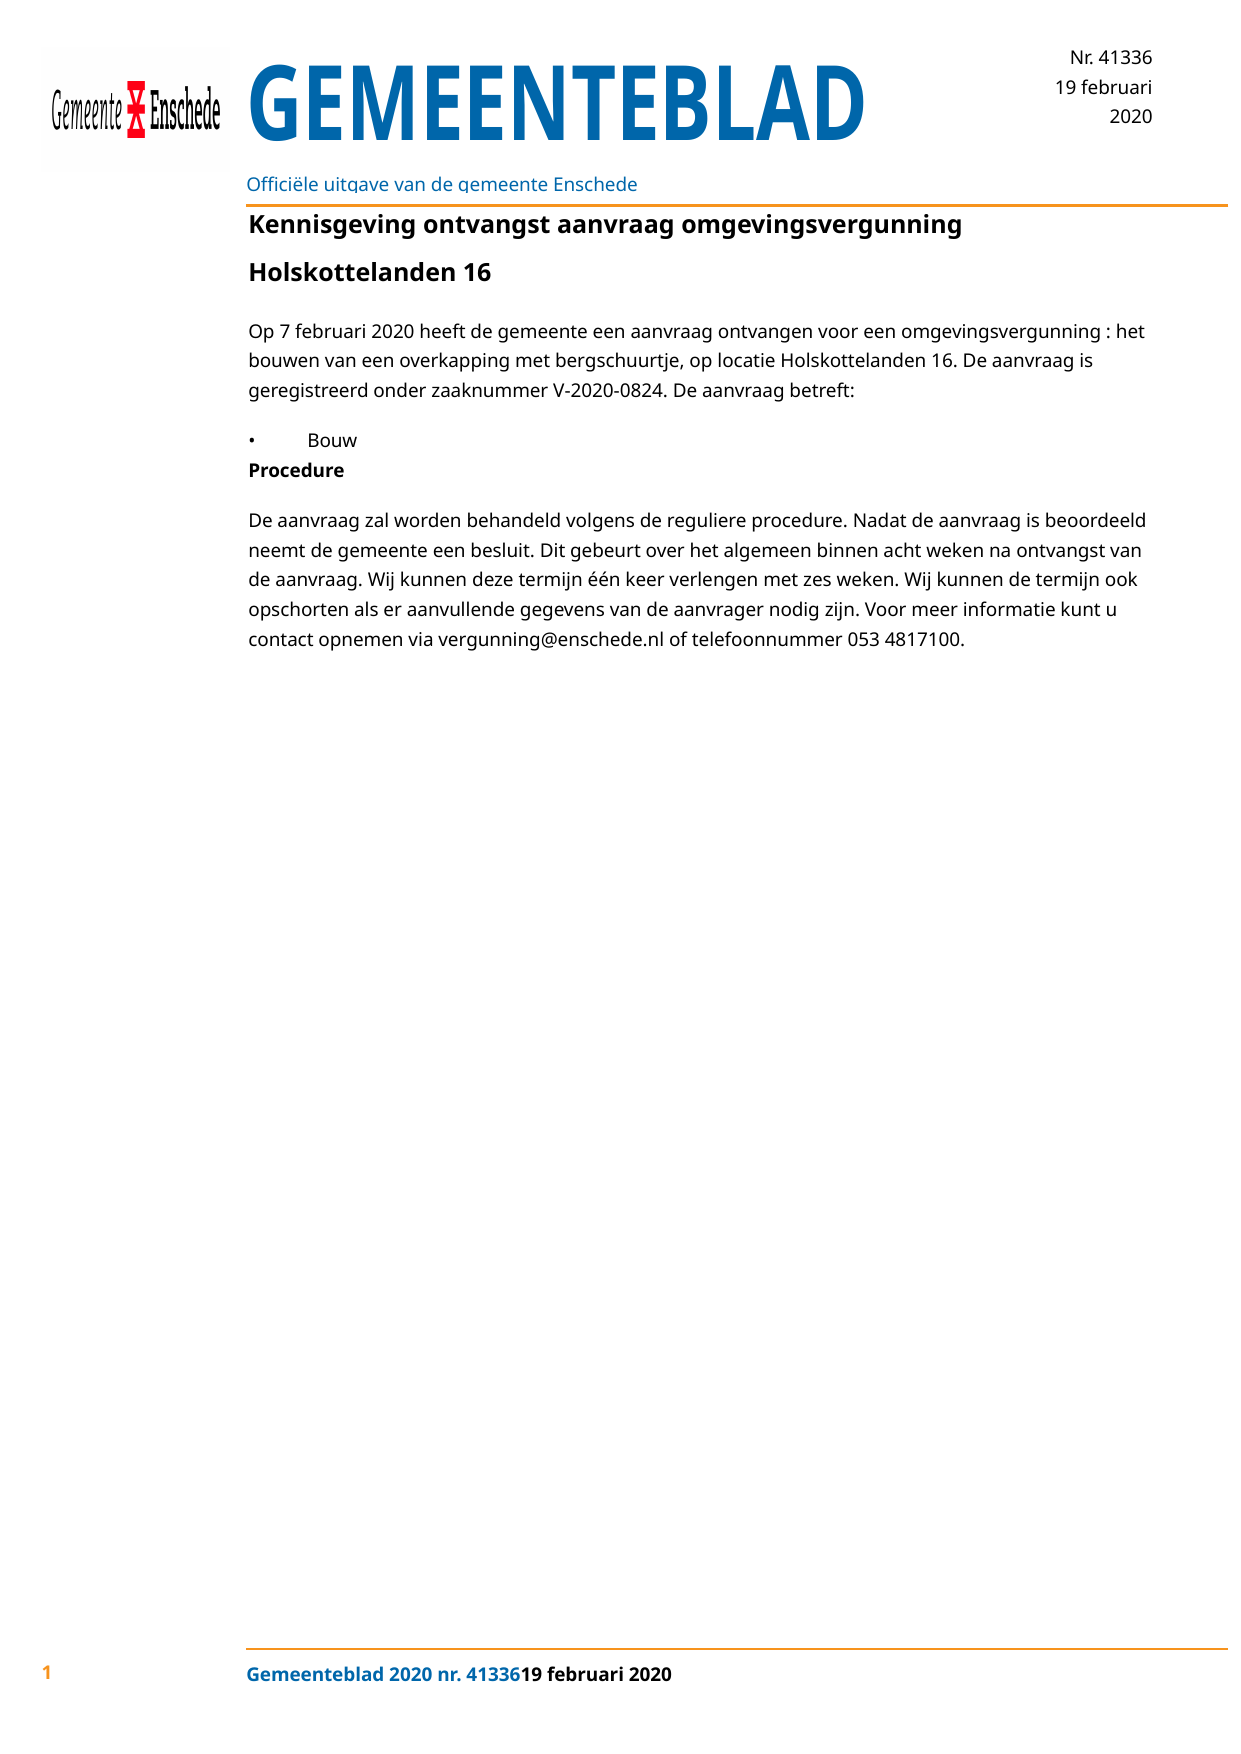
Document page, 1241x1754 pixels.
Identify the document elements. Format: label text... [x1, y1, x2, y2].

text Op 7 februari 2020 heeft de gemeente een aanvraag ontvangen voor een omgevingsvergunning : het bouwen van een overkapping met bergschuurtje, op locatie Holskottelanden 16. De aanvraag is geregistreerd onder zaaknummer V-2020-0824. De aanvraag betreft: [248, 318, 1152, 403]
list Bouw [248, 427, 1152, 453]
text Kennisgeving ontvangst aanvraag omgevingsvergunning Holskottelanden 16 [248, 207, 1152, 288]
text De aanvraag zal worden behandeld volgens de reguliere procedure. Nadat de aanvraag is beoordeeld neemt de gemeente een besluit. Dit gebeurt over het algemeen binnen acht weken na ontvangst van de aanvraag. Wij kunnen deze termijn één keer verlengen met zes weken. Wij kunnen de termijn ook opschorten als er aanvullende gegevens van de aanvrager nodig zijn. Voor meer informatie kunt u contact opnemen via vergunning@enschede.nl of telefoonnummer 053 4817100. [248, 507, 1152, 652]
text Procedure [248, 457, 1152, 483]
picture [41, 47, 231, 172]
